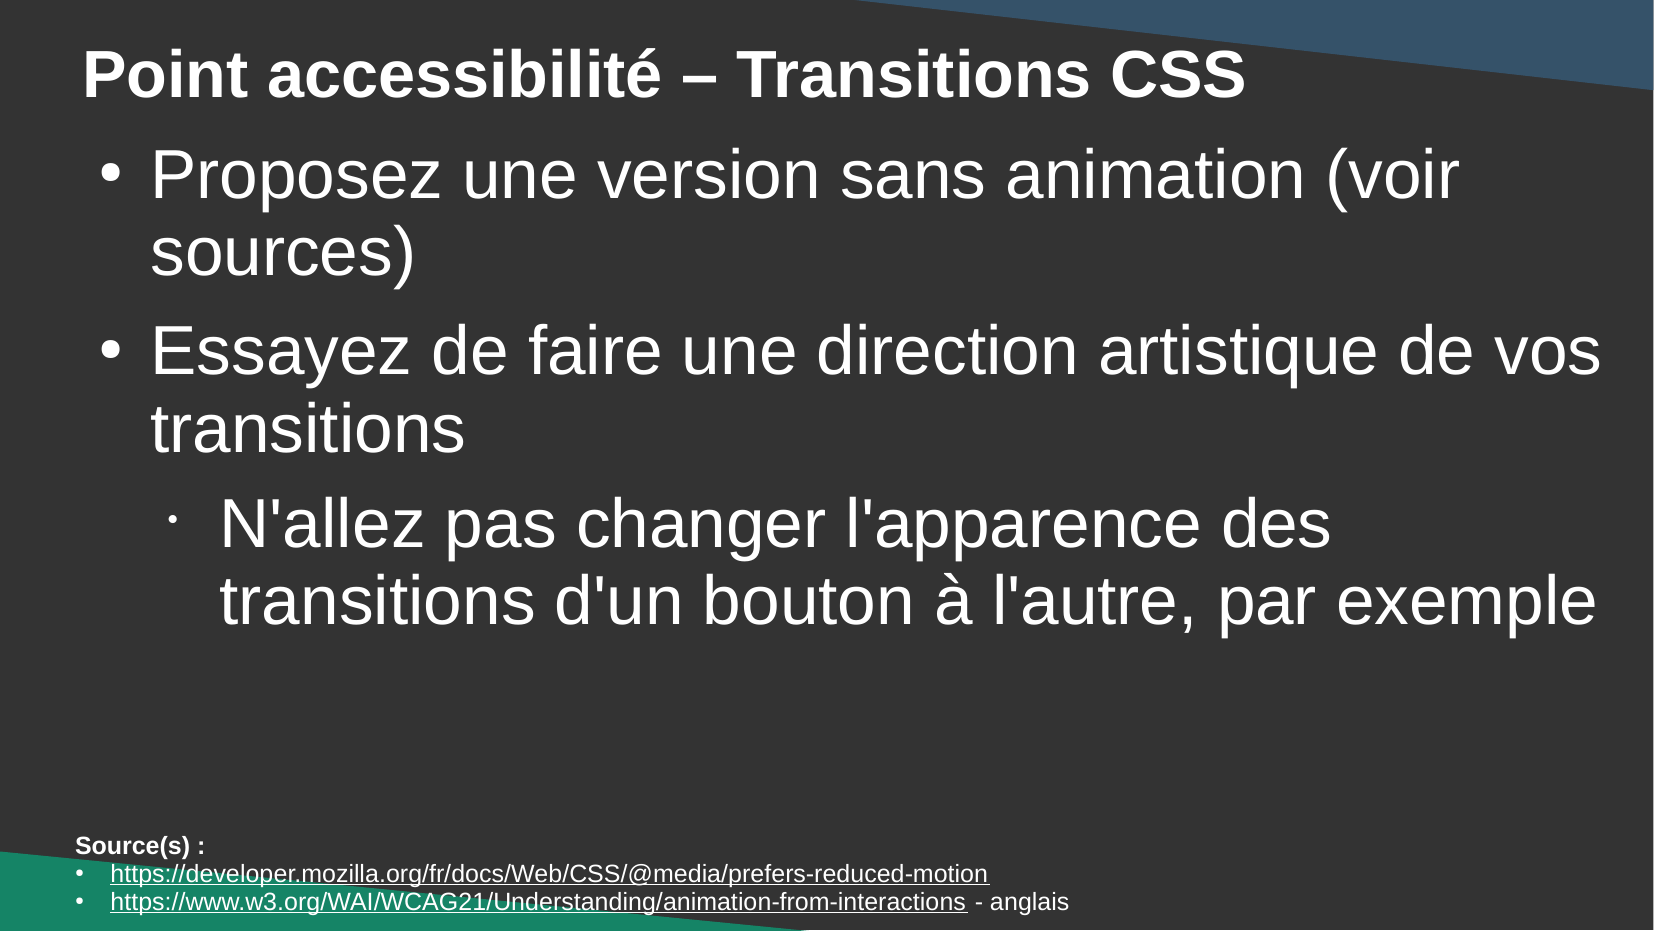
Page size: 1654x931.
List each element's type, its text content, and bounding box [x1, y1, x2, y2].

list Proposez une version sans animation (voir sources) Essayez de faire une direction artistique de vos transitions N'allez pas changer l'apparence des transitions d'un bouton à l'autre, par exemple [80, 135, 1605, 721]
text_box [854, 0, 1654, 91]
text_box [0, 851, 809, 931]
text_box Source(s) : https://developer.mozilla.org/fr/docs/Web/CSS/@media/prefers-reduced-motion https://www.w3.org/WAI/WCAG21/Understanding/animation-from-interactions - anglais [60, 824, 1546, 923]
title Point accessibilité – Transitions CSS [82, 37, 1571, 122]
